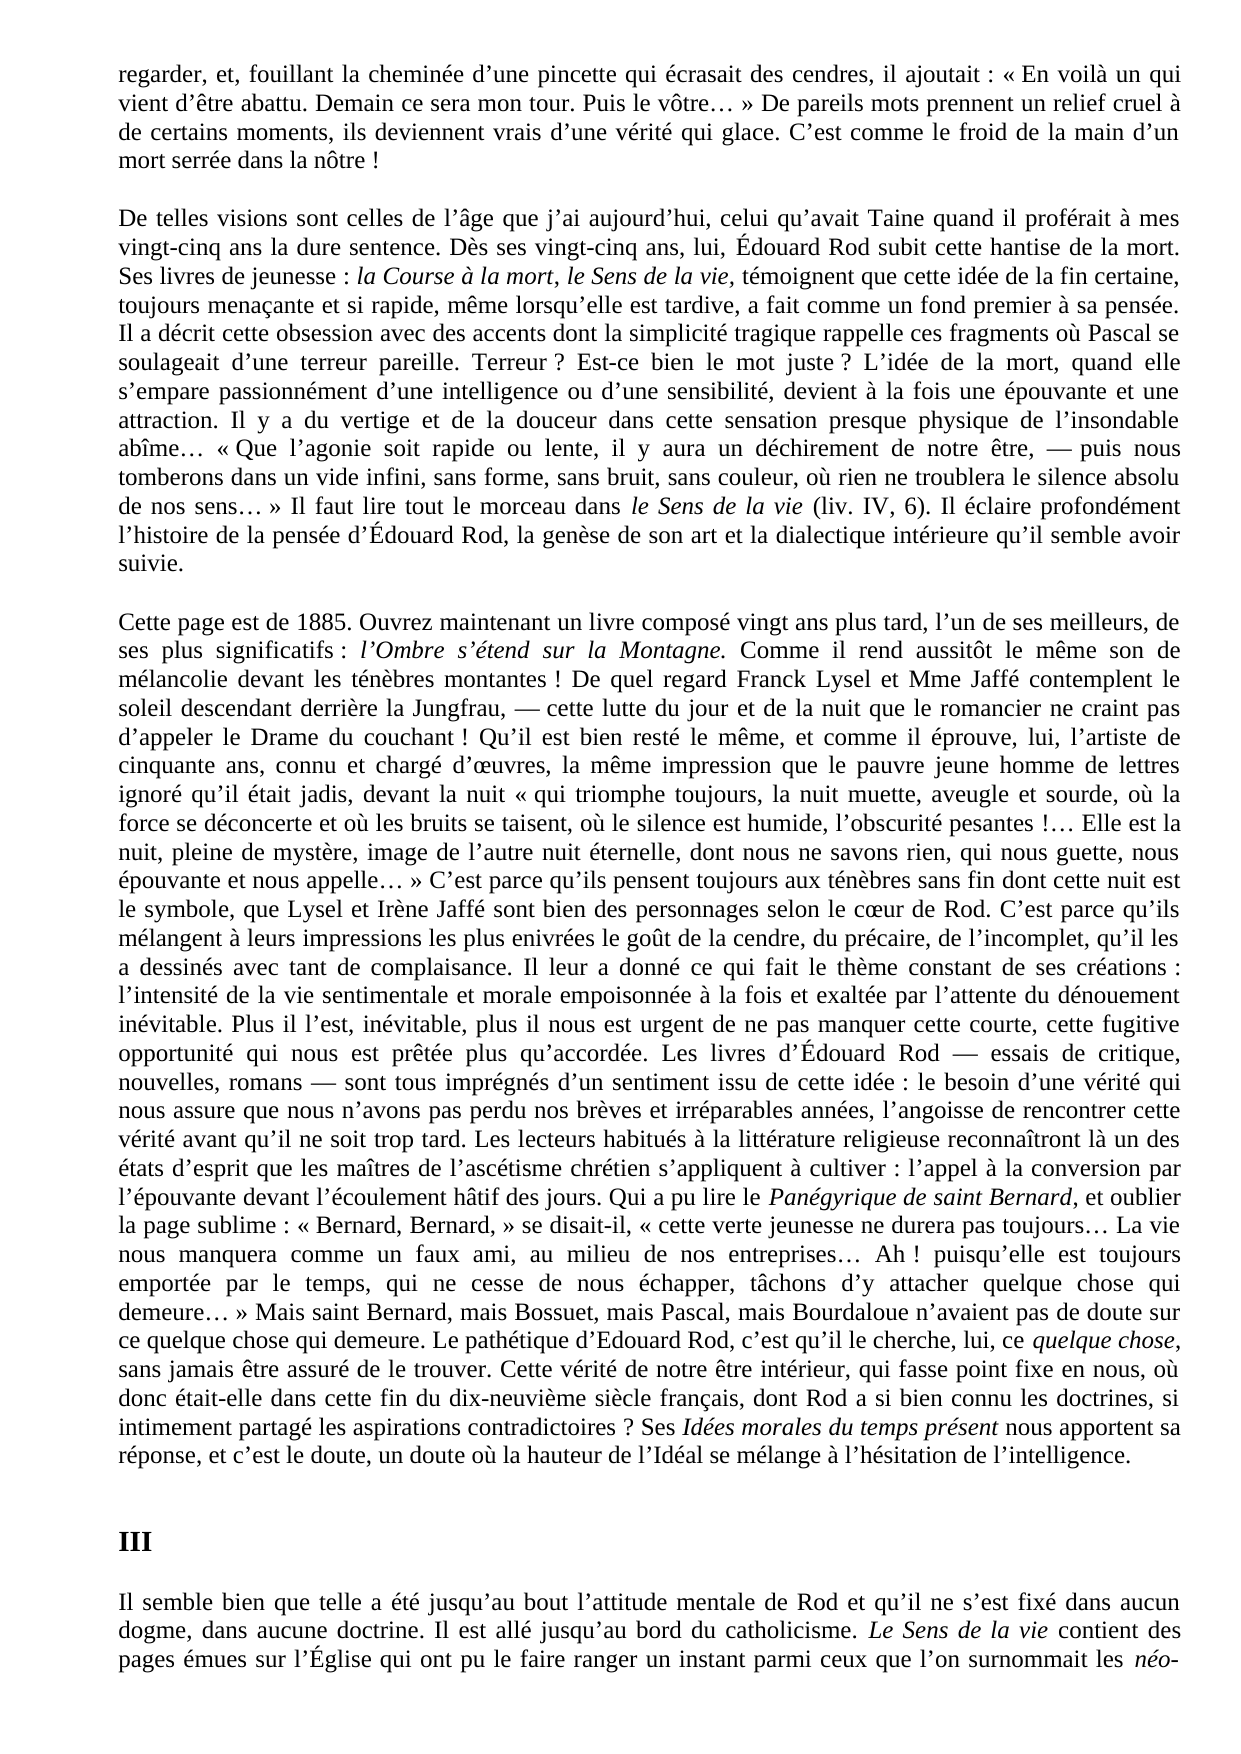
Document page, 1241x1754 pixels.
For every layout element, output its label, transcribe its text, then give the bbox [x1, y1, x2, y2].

text De telles visions sont celles de l’âge que j’ai aujourd’hui, celui qu’avait Taine quand il proférait à mes vingt-cinq ans la dure sentence. Dès ses vingt-cinq ans, lui, Édouard Rod subit cette hantise de la mort. Ses livres de jeunesse : la Course à la mort, le Sens de la vie, témoignent que cette idée de la fin certaine, toujours menaçante et si rapide, même lorsqu’elle est tardive, a fait comme un fond premier à sa pensée. Il a décrit cette obsession avec des accents dont la simplicité tragique rappelle ces fragments où Pascal se soulageait d’une terreur pareille. Terreur ? Est-ce bien le mot juste ? L’idée de la mort, quand elle s’empare passionnément d’une intelligence ou d’une sensibilité, devient à la fois une épouvante et une attraction. Il y a du vertige et de la douceur dans cette sensation presque physique de l’insondable abîme… « Que l’agonie soit rapide ou lente, il y aura un déchirement de notre être, — puis nous tomberons dans un vide infini, sans forme, sans bruit, sans couleur, où rien ne troublera le silence absolu de nos sens… » Il faut lire tout le morceau dans le Sens de la vie (liv. IV, 6). Il éclaire profondément l’histoire de la pensée d’Édouard Rod, la genèse de son art et la dialectique intérieure qu’il semble avoir suivie. [118, 203, 1181, 577]
subtitle III [118, 1524, 1181, 1557]
text Cette page est de 1885. Ouvrez maintenant un livre composé vingt ans plus tard, l’un de ses meilleurs, de ses plus significatifs : l’Ombre s’étend sur la Montagne. Comme il rend aussitôt le même son de mélancolie devant les ténèbres montantes ! De quel regard Franck Lysel et Mme Jaffé contemplent le soleil descendant derrière la Jungfrau, — cette lutte du jour et de la nuit que le romancier ne craint pas d’appeler le Drame du couchant ! Qu’il est bien resté le même, et comme il éprouve, lui, l’artiste de cinquante ans, connu et chargé d’œuvres, la même impression que le pauvre jeune homme de lettres ignoré qu’il était jadis, devant la nuit « qui triomphe toujours, la nuit muette, aveugle et sourde, où la force se déconcerte et où les bruits se taisent, où le silence est humide, l’obscurité pesantes !… Elle est la nuit, pleine de mystère, image de l’autre nuit éternelle, dont nous ne savons rien, qui nous guette, nous épouvante et nous appelle… » C’est parce qu’ils pensent toujours aux ténèbres sans fin dont cette nuit est le symbole, que Lysel et Irène Jaffé sont bien des personnages selon le cœur de Rod. C’est parce qu’ils mélangent à leurs impressions les plus enivrées le goût de la cendre, du précaire, de l’incomplet, qu’il les a dessinés avec tant de complaisance. Il leur a donné ce qui fait le thème constant de ses créations : l’intensité de la vie sentimentale et morale empoisonnée à la fois et exaltée par l’attente du dénouement inévitable. Plus il l’est, inévitable, plus il nous est urgent de ne pas manquer cette courte, cette fugitive opportunité qui nous est prêtée plus qu’accordée. Les livres d’Édouard Rod — essais de critique, nouvelles, romans — sont tous imprégnés d’un sentiment issu de cette idée : le besoin d’une vérité qui nous assure que nous n’avons pas perdu nos brèves et irréparables années, l’angoisse de rencontrer cette vérité avant qu’il ne soit trop tard. Les lecteurs habitués à la littérature religieuse reconnaîtront là un des états d’esprit que les maîtres de l’ascétisme chrétien s’appliquent à cultiver : l’appel à la conversion par l’épouvante devant l’écoulement hâtif des jours. Qui a pu lire le Panégyrique de saint Bernard, et oublier la page sublime : « Bernard, Bernard, » se disait-il, « cette verte jeunesse ne durera pas toujours… La vie nous manquera comme un faux ami, au milieu de nos entreprises… Ah ! puisqu’elle est toujours emportée par le temps, qui ne cesse de nous échapper, tâchons d’y attacher quelque chose qui demeure… » Mais saint Bernard, mais Bossuet, mais Pascal, mais Bourdaloue n’avaient pas de doute sur ce quelque chose qui demeure. Le pathétique d’Edouard Rod, c’est qu’il le cherche, lui, ce quelque chose, sans jamais être assuré de le trouver. Cette vérité de notre être intérieur, qui fasse point fixe en nous, où donc était-elle dans cette fin du dix-neuvième siècle français, dont Rod a si bien connu les doctrines, si intimement partagé les aspirations contradictoires ? Ses Idées morales du temps présent nous apportent sa réponse, et c’est le doute, un doute où la hauteur de l’Idéal se mélange à l’hésitation de l’intelligence. [118, 607, 1181, 1469]
text Il semble bien que telle a été jusqu’au bout l’attitude mentale de Rod et qu’il ne s’est fixé dans aucun dogme, dans aucune doctrine. Il est allé jusqu’au bord du catholicisme. Le Sens de la vie contient des pages émues sur l’Église qui ont pu le faire ranger un instant parmi ceux que l’on surnommait les néo- [118, 1587, 1181, 1673]
text regarder, et, fouillant la cheminée d’une pincette qui écrasait des cendres, il ajoutait : « En voilà un qui vient d’être abattu. Demain ce sera mon tour. Puis le vôtre… » De pareils mots prennent un relief cruel à de certains moments, ils deviennent vrais d’une vérité qui glace. C’est comme le froid de la main d’un mort serrée dans la nôtre ! [118, 59, 1181, 174]
